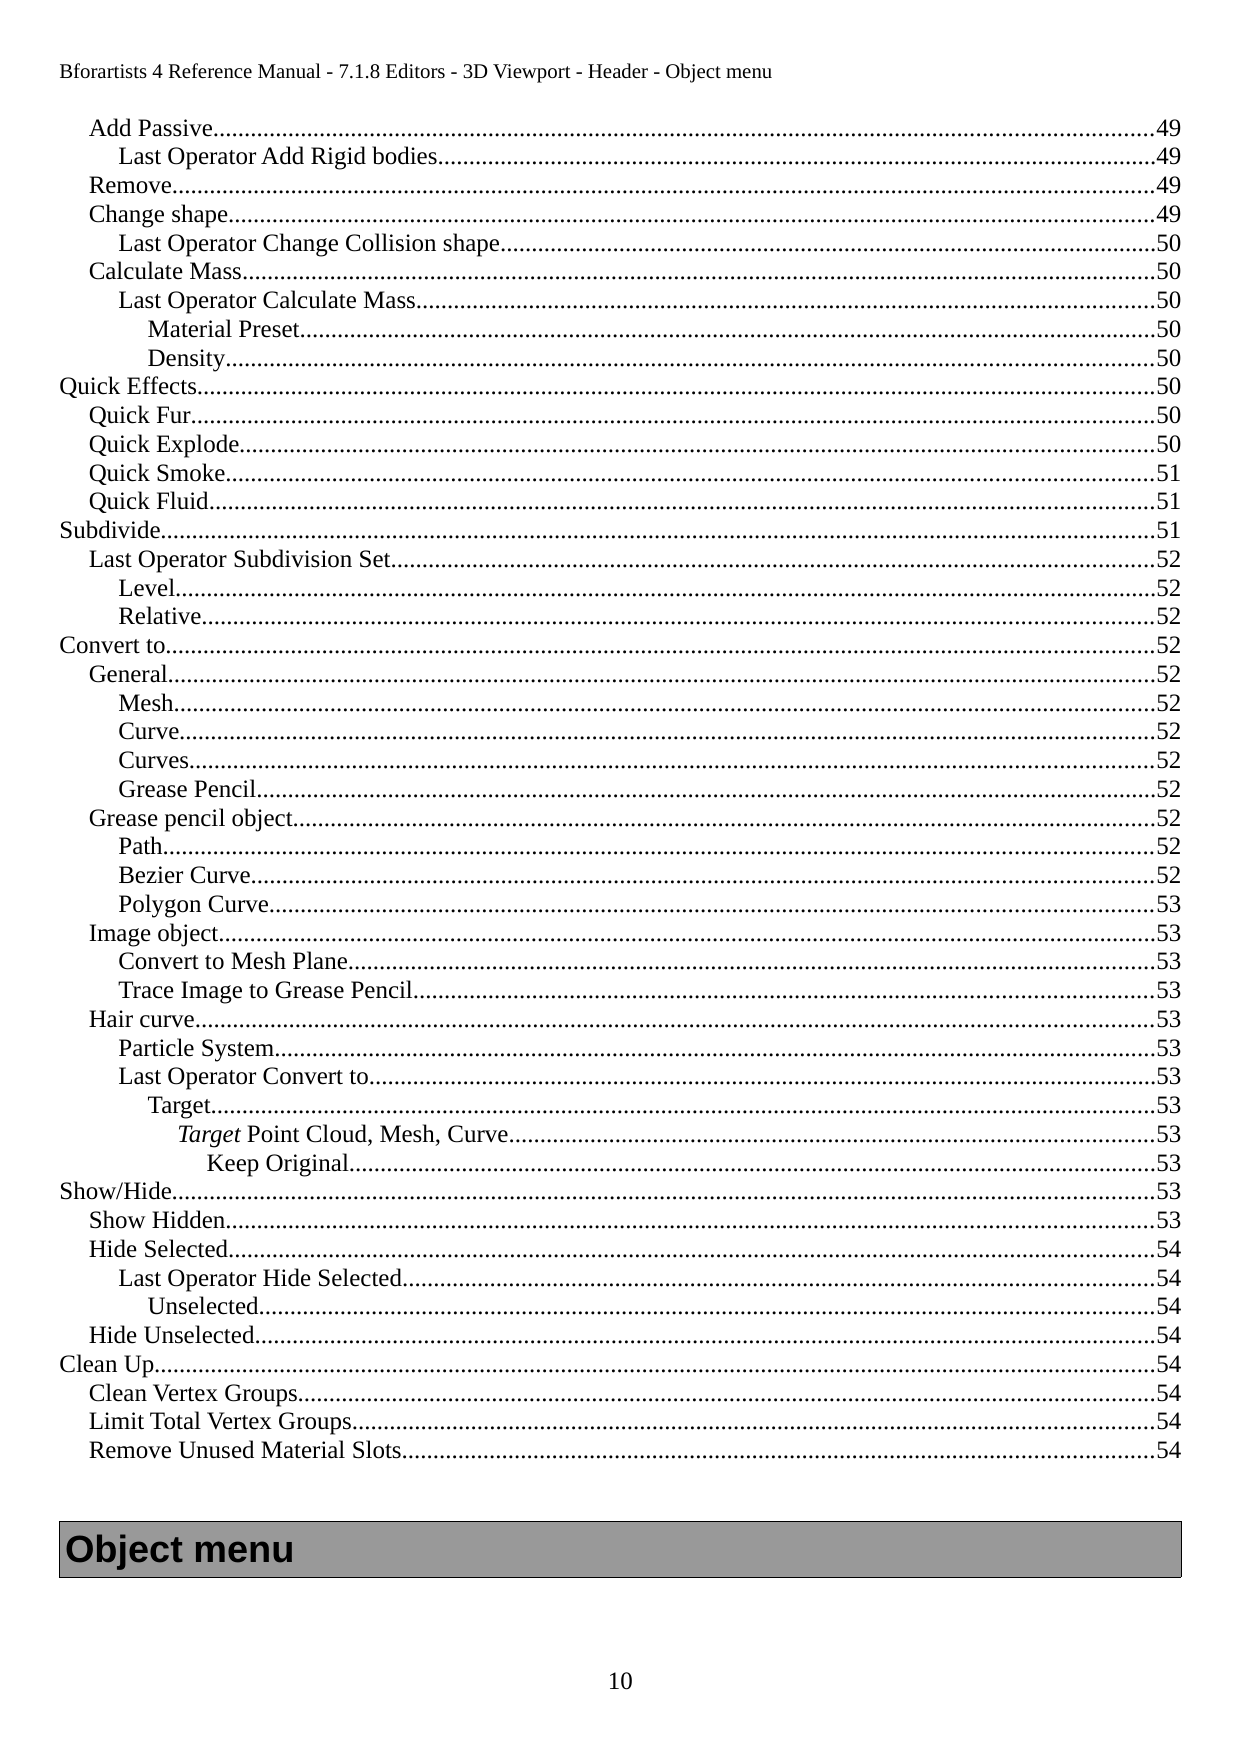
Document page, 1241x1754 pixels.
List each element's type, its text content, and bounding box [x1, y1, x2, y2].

text Last Operator Add Rigid bodies 49 [118, 141, 1181, 170]
text Level 52 [118, 573, 1181, 601]
text Quick Fluid 51 [88, 486, 1181, 515]
text Trace Image to Grease Pencil 53 [118, 975, 1181, 1004]
text Remove Unused Material Slots 54 [88, 1435, 1181, 1464]
text Convert to 52 [59, 630, 1181, 659]
table_header Object menu [60, 1522, 1181, 1577]
text Target 53 [147, 1090, 1181, 1119]
text Unselected 54 [147, 1291, 1181, 1320]
text Show Hidden 53 [88, 1205, 1181, 1234]
text Density 50 [147, 343, 1181, 371]
text Remove 49 [88, 170, 1181, 199]
text Relative 52 [118, 601, 1181, 630]
text Quick Effects 50 [59, 371, 1181, 400]
text Quick Smoke 51 [88, 458, 1181, 486]
text Last Operator Subdivision Set 52 [88, 544, 1181, 573]
text Clean Vertex Groups 54 [88, 1378, 1181, 1406]
text Image object 53 [88, 918, 1181, 946]
text Particle System 53 [118, 1033, 1181, 1061]
text Last Operator Convert to 53 [118, 1061, 1181, 1090]
text Last Operator Change Collision shape 50 [118, 228, 1181, 256]
text Quick Fur 50 [88, 400, 1181, 429]
text Target Point Cloud, Mesh, Curve 53 [177, 1119, 1181, 1148]
text Show/Hide 53 [59, 1176, 1181, 1205]
text Last Operator Hide Selected 54 [118, 1263, 1181, 1291]
text Convert to Mesh Plane 53 [118, 946, 1181, 975]
text Add Passive 49 [88, 113, 1181, 141]
text Path 52 [118, 831, 1181, 860]
text Change shape 49 [88, 199, 1181, 228]
text Keep Original 53 [206, 1148, 1181, 1176]
text Hide Unselected 54 [88, 1320, 1181, 1349]
text General 52 [88, 659, 1181, 688]
text Grease Pencil 52 [118, 774, 1181, 803]
text Grease pencil object 52 [88, 803, 1181, 831]
text Clean Up 54 [59, 1349, 1181, 1378]
text Hide Selected 54 [88, 1234, 1181, 1263]
text Curve 52 [118, 716, 1181, 745]
text Mesh 52 [118, 688, 1181, 716]
text Bezier Curve 52 [118, 860, 1181, 889]
text Calculate Mass 50 [88, 256, 1181, 285]
text Material Preset 50 [147, 314, 1181, 343]
text Hair curve 53 [88, 1004, 1181, 1033]
text Quick Explode 50 [88, 429, 1181, 458]
text Polygon Curve 53 [118, 889, 1181, 918]
text Curves 52 [118, 745, 1181, 774]
text Subdivide 51 [59, 515, 1181, 544]
text Limit Total Vertex Groups 54 [88, 1406, 1181, 1435]
text Last Operator Calculate Mass 50 [118, 285, 1181, 314]
